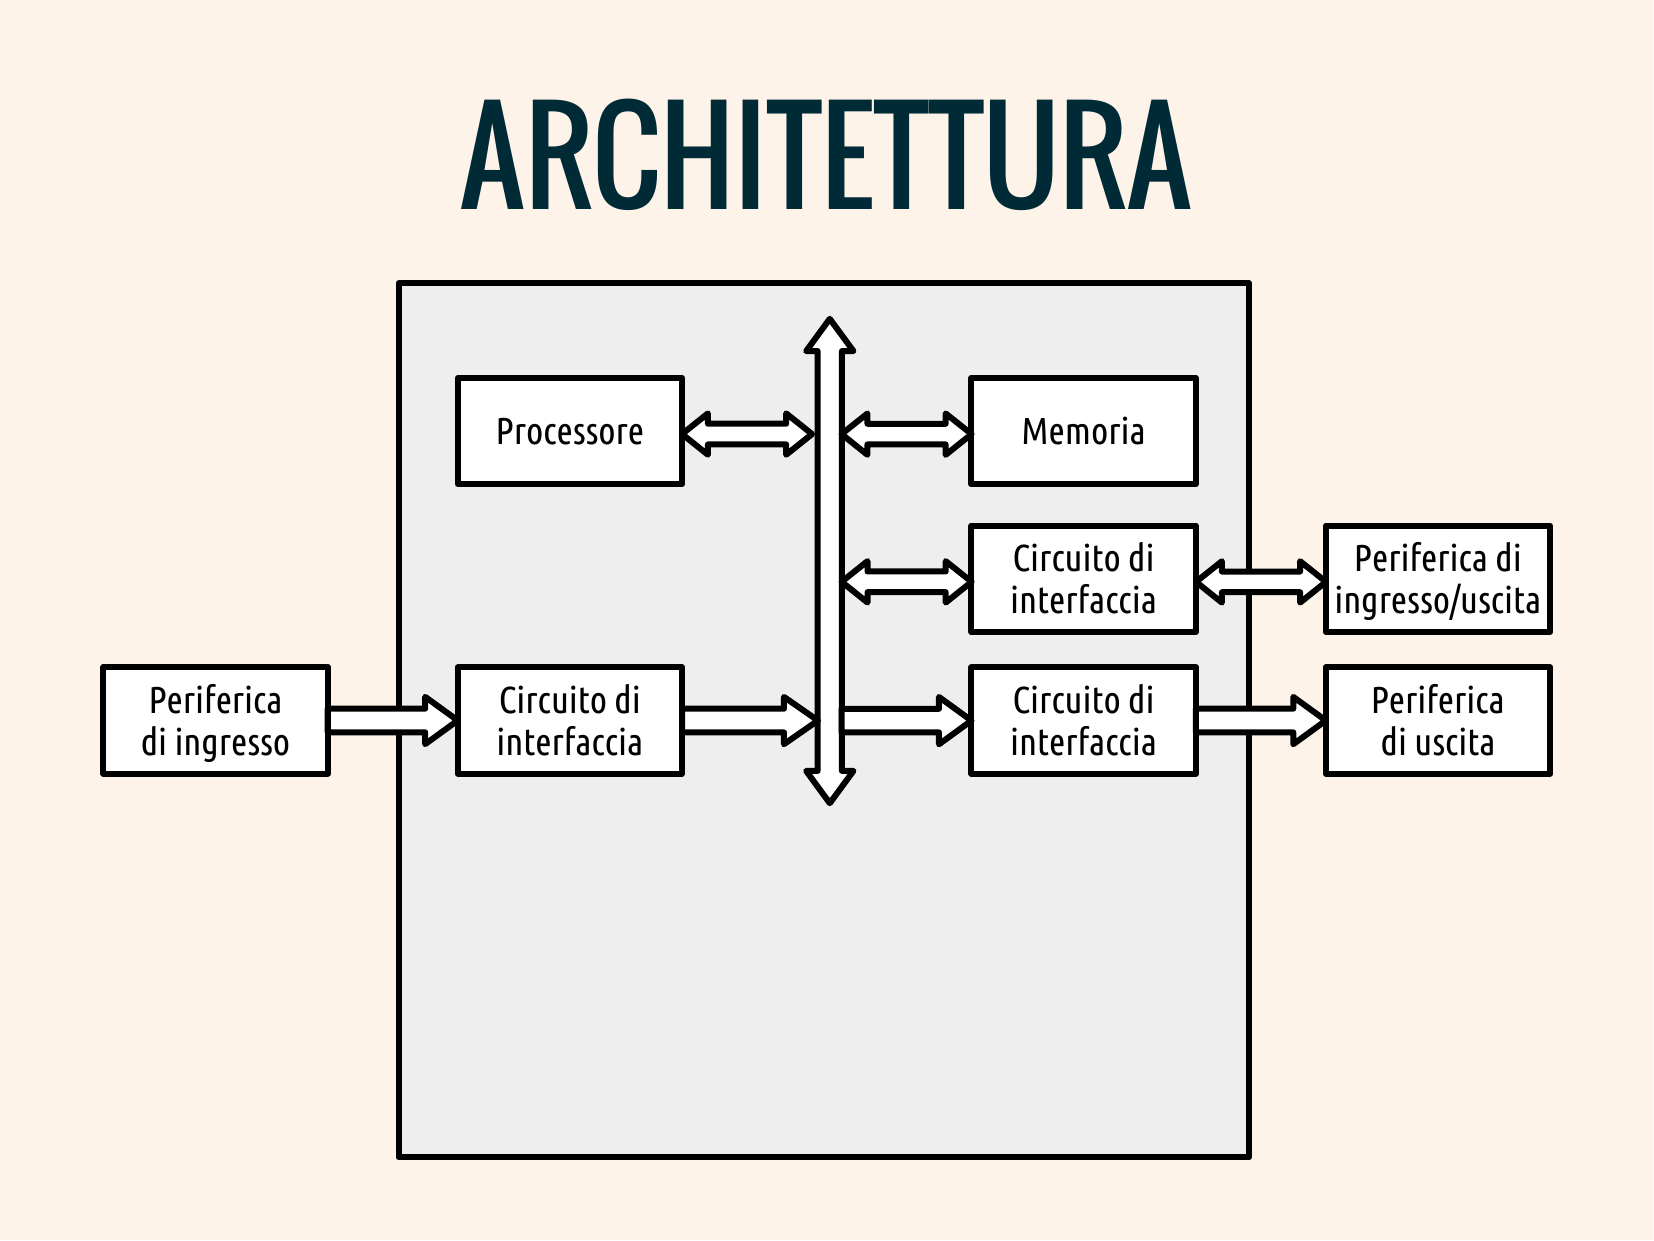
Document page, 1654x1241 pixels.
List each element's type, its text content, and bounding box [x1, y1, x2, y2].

text_box Periferica di ingresso [103, 667, 328, 774]
text_box [327, 283, 1327, 1158]
text_box Memoria [971, 377, 1196, 485]
text_box Circuito di interfaccia [457, 667, 683, 774]
text_box Circuito di interfaccia [971, 525, 1196, 632]
text_box Periferica di ingresso/uscita [1325, 525, 1551, 632]
text_box Processore [457, 377, 683, 485]
text_box Periferica di uscita [1325, 667, 1551, 774]
text_box Circuito di interfaccia [971, 667, 1196, 774]
title Architettura [82, 49, 1571, 257]
